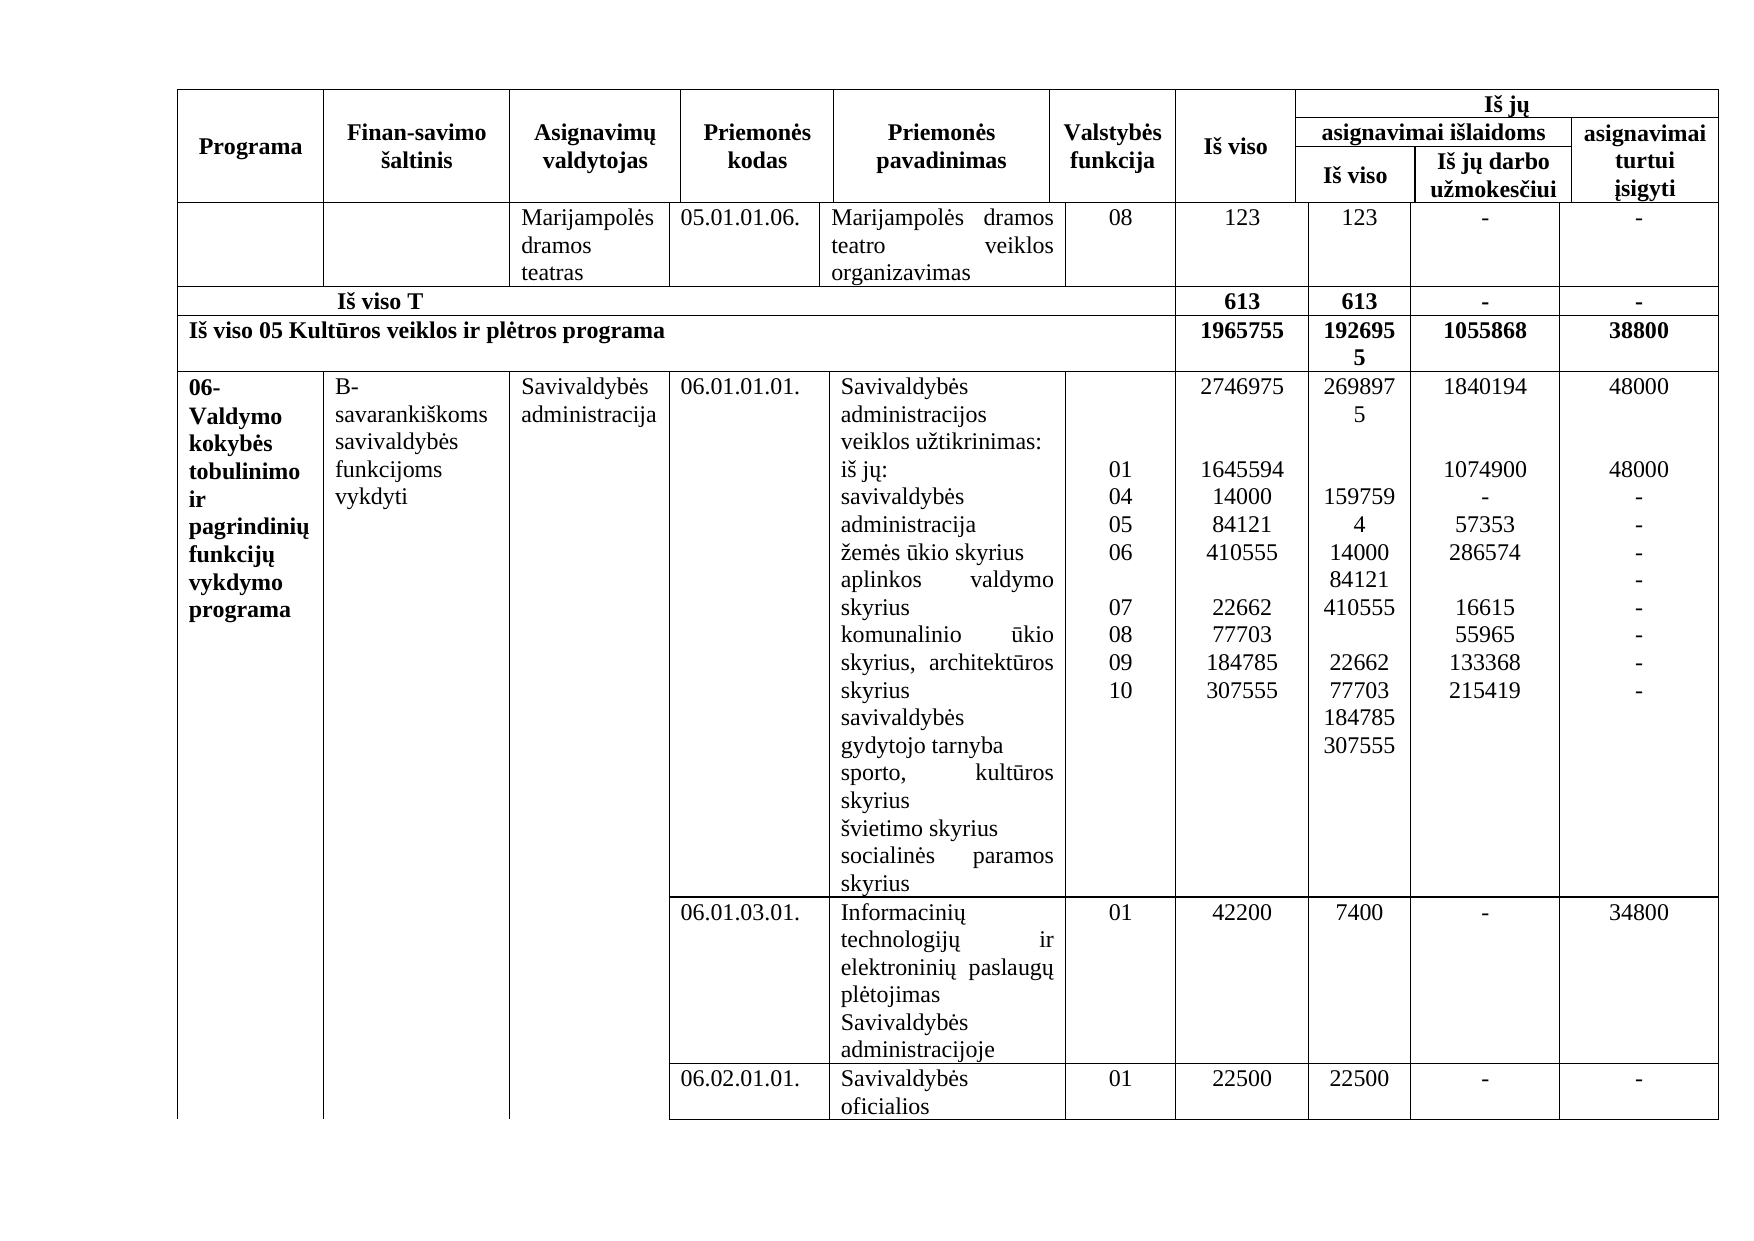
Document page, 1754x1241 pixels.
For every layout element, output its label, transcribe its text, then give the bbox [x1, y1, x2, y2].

table_cell - [1560, 1064, 1718, 1119]
table_cell 22500 [1309, 1064, 1410, 1119]
table_header Iš jų [1296, 90, 1718, 117]
table_cell Marijampolės dramos teatras [510, 203, 669, 286]
table_header Programa [178, 90, 323, 202]
table_cell 1840194 1074900 - 57353 286574 16615 55965 133368 215419 [1411, 372, 1559, 896]
table_cell [178, 896, 323, 1063]
table_cell [178, 1063, 323, 1119]
table_cell Informacinių technologijų ir elektroninių paslaugų plėtojimas Savivaldybės administracijoje [830, 898, 1065, 1063]
table_cell Iš viso 05 Kultūros veiklos ir plėtros programa [178, 316, 1175, 371]
table_header Priemonės kodas [681, 90, 833, 202]
table_cell 06- Valdymo kokybės tobulinimo ir pagrindinių funkcijų vykdymo programa [178, 372, 323, 896]
table_cell 123 [1309, 203, 1410, 286]
table_cell 2746975 1645594 14000 84121 410555 22662 77703 184785 307555 [1176, 372, 1308, 896]
table_cell 48000 48000 - - - - - - - - [1560, 372, 1718, 896]
table_cell 123 [1176, 203, 1308, 286]
table_cell [510, 896, 669, 1063]
table_cell 1965755 [1176, 316, 1308, 371]
table_cell Iš jų darbo užmokesčiui [1416, 147, 1571, 202]
table_cell 06.01.01.01. [670, 372, 829, 896]
table_cell [510, 1063, 669, 1119]
table_cell Iš viso T [178, 287, 1175, 315]
table_cell 01 04 05 06 07 08 09 10 [1066, 372, 1175, 896]
table_header Asignavimų valdytojas [510, 90, 680, 202]
table_cell 06.02.01.01. [670, 1064, 829, 1119]
table_cell 08 [1066, 203, 1175, 286]
table_cell - [1560, 203, 1718, 286]
table_cell 01 [1066, 898, 1175, 1063]
table_cell 2698975 1597594 14000 84121 410555 22662 77703 184785 307555 [1309, 372, 1410, 896]
table_cell - [1560, 287, 1718, 315]
table_cell 05.01.01.06. [670, 203, 819, 286]
table_header Finan-savimo šaltinis [324, 90, 509, 202]
table_cell 42200 [1176, 898, 1308, 1063]
table_cell Marijampolės dramos teatro veiklos organizavimas [820, 203, 1065, 286]
table_cell 38800 [1560, 316, 1718, 371]
table_cell Savivaldybės oficialios [830, 1064, 1065, 1119]
table_cell - [1411, 898, 1559, 1063]
table_cell - [1411, 287, 1559, 315]
table_cell 06.01.03.01. [670, 898, 829, 1063]
table_cell 01 [1066, 1064, 1175, 1119]
table_cell - [1411, 203, 1559, 286]
table_cell 22500 [1176, 1064, 1308, 1119]
table_header Iš viso [1176, 90, 1295, 202]
table_cell asignavimai išlaidoms [1296, 118, 1571, 146]
table_cell 7400 [1309, 898, 1410, 1063]
table_cell - [1411, 1064, 1559, 1119]
table_header Priemonės pavadinimas [834, 90, 1049, 202]
table_cell 613 [1309, 287, 1410, 315]
table_cell 613 [1176, 287, 1308, 315]
table_cell [324, 203, 509, 286]
table_cell asignavimai turtui įsigyti [1572, 118, 1718, 202]
table_cell 1926955 [1309, 316, 1410, 371]
table_cell B-savarankiškoms savivaldybės funkcijoms vykdyti [324, 372, 509, 1119]
table_cell 1055868 [1411, 316, 1559, 371]
table_cell Iš viso [1296, 147, 1414, 202]
table_cell Savivaldybės administracijos veiklos užtikrinimas: iš jų: savivaldybės administracija žemės ūkio skyrius aplinkos valdymo skyrius komunalinio ūkio skyrius, architektūros skyrius savivaldybės gydytojo tarnyba sporto, kultūros skyrius švietimo skyrius socialinės paramos skyrius [830, 372, 1065, 896]
table_cell [178, 203, 323, 286]
table_header Valstybės funkcija [1050, 90, 1175, 202]
table_cell 34800 [1560, 898, 1718, 1063]
table_cell Savivaldybės administracija [510, 372, 669, 896]
